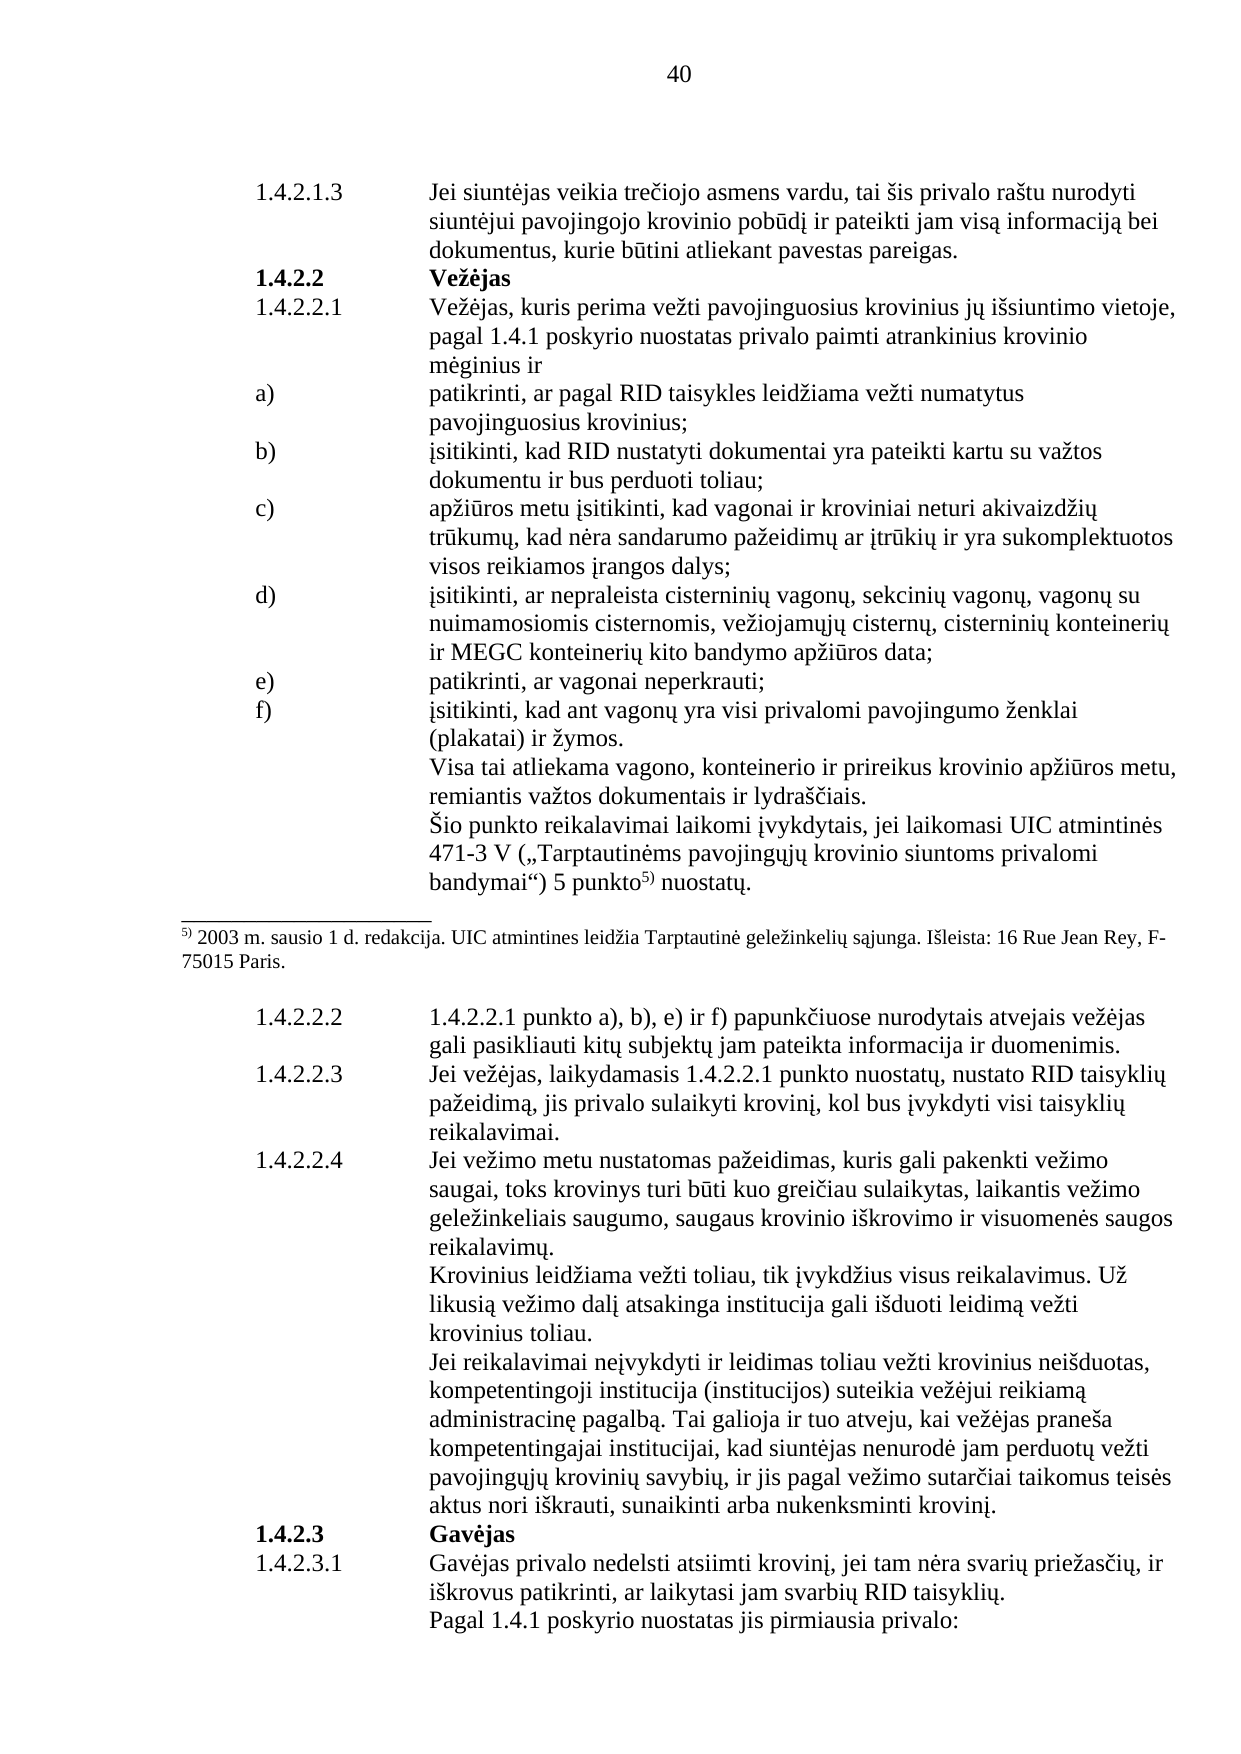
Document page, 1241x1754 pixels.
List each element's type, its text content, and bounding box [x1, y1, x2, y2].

table_cell 1.4.2.2.2 [177, 1002, 425, 1059]
table_cell [1181, 1030, 1224, 1059]
table_cell [1181, 608, 1224, 666]
table_cell [1181, 723, 1224, 752]
table_cell [1181, 522, 1224, 580]
table_cell [1181, 407, 1224, 436]
table_cell [177, 1260, 425, 1347]
table_cell a) [177, 379, 425, 436]
table_cell [1181, 1577, 1224, 1605]
table_cell [1181, 925, 1224, 1002]
table_cell [1181, 1174, 1224, 1260]
table_cell 1.4.2.1.3 [177, 177, 425, 263]
table_cell [177, 810, 425, 896]
table_cell e) [177, 666, 181, 695]
table_cell 1.4.2.3.1 [177, 1548, 425, 1605]
table_cell e) [421, 666, 425, 695]
table_cell [1181, 838, 1224, 896]
table_cell [1181, 206, 1224, 263]
table_cell [1181, 1289, 1224, 1347]
table_cell 1.4.2.2.1 [177, 292, 425, 378]
table_cell [1181, 1375, 1224, 1519]
table_cell f) [177, 695, 425, 752]
table_cell [1181, 781, 1224, 810]
table_cell [177, 1605, 181, 1634]
table_cell c) [177, 494, 425, 580]
table_cell [1181, 321, 1224, 378]
table_cell 1.4.2.2.3 [177, 1059, 425, 1145]
table_cell [421, 1605, 425, 1634]
table_cell b) [177, 436, 425, 493]
table_cell [1181, 465, 1224, 493]
table_cell [177, 752, 425, 810]
table_cell d) [177, 580, 425, 666]
table_cell [1181, 1088, 1224, 1145]
table_cell 1.4.2.2.4 [177, 1145, 425, 1260]
table_cell [177, 1347, 425, 1519]
